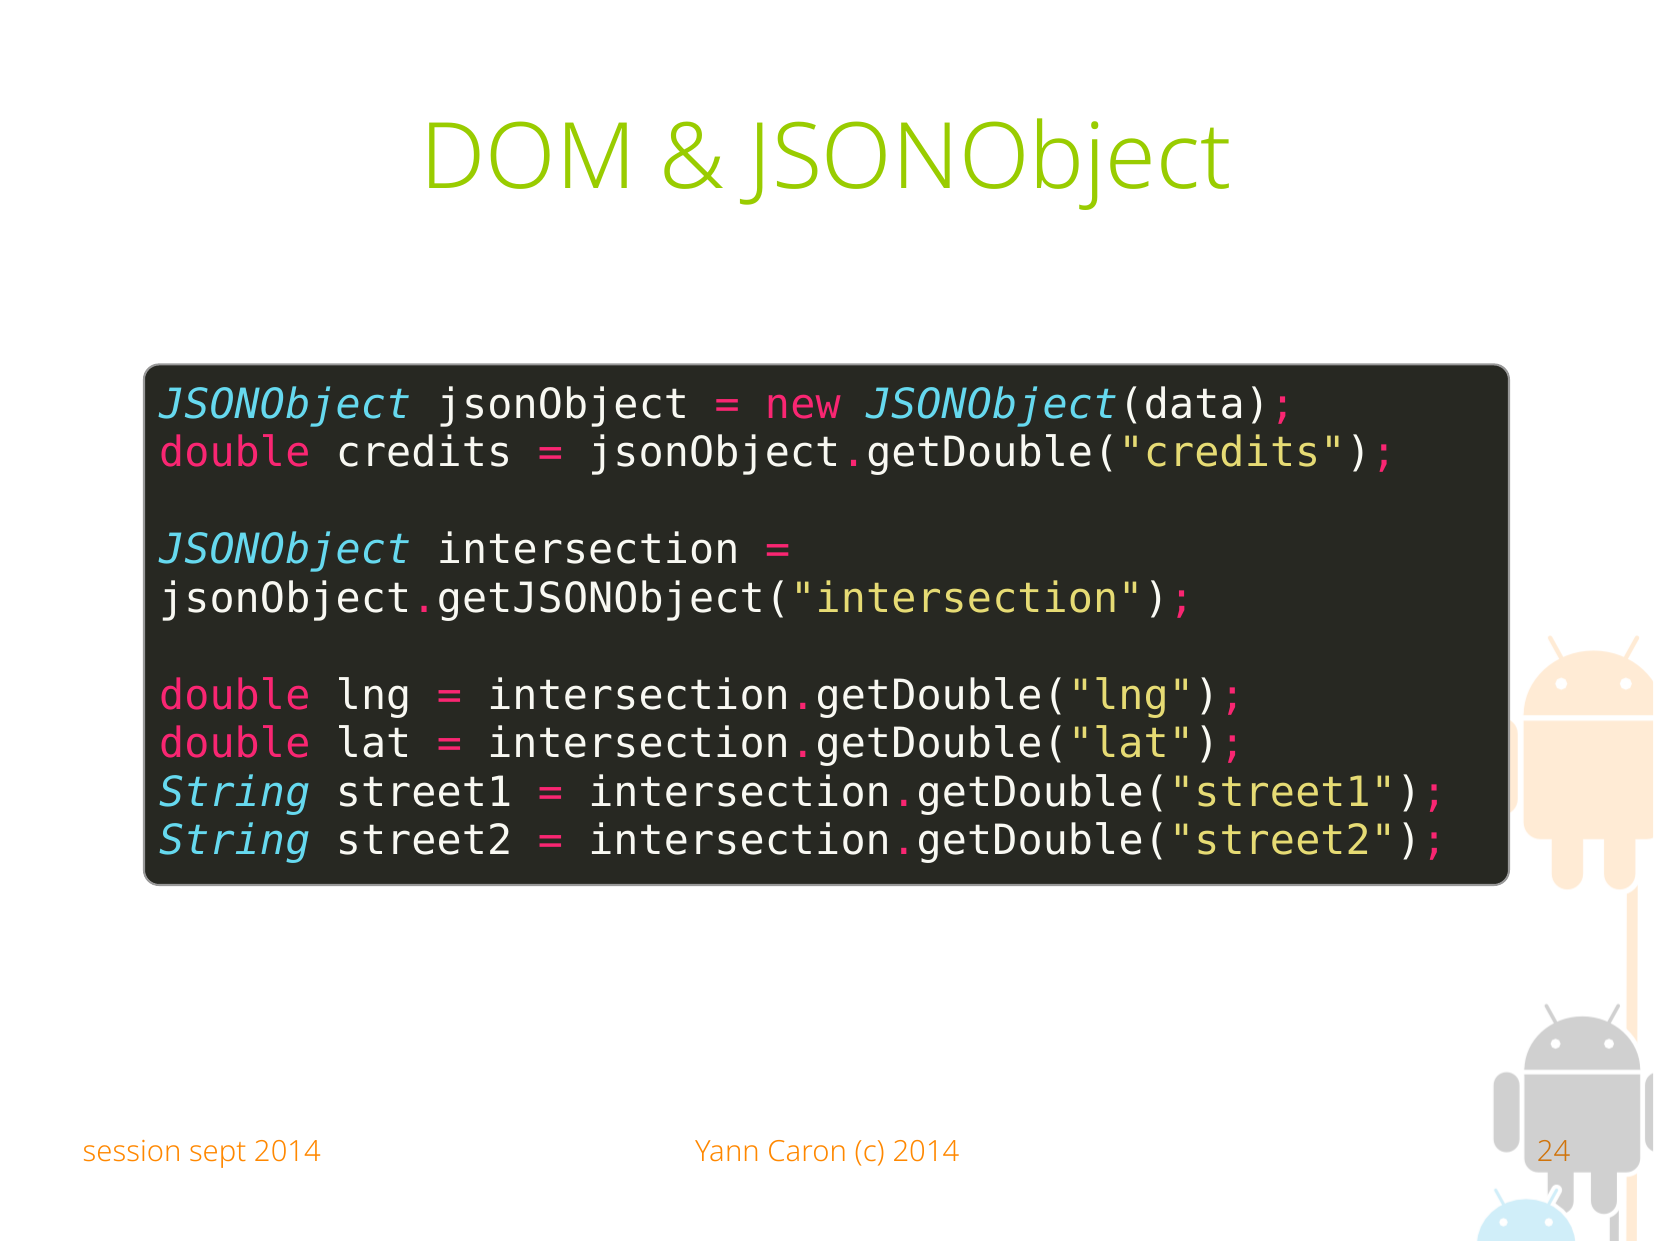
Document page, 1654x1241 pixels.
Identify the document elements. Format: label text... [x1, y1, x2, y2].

picture [240, 423, 1654, 1241]
title DOM & JSONObject [82, 49, 1571, 257]
text_box JSONObject jsonObject = new JSONObject(data); double credits = jsonObject.getDouble("credits"); JSONObject intersection = jsonObject.getJSONObject("intersection"); double lng = intersection.getDouble("lng"); double lat = intersection.getDouble("lat"); String street1 = intersection.getDouble("street1"); String street2 = intersection.getDouble("street2"); [143, 364, 1509, 886]
